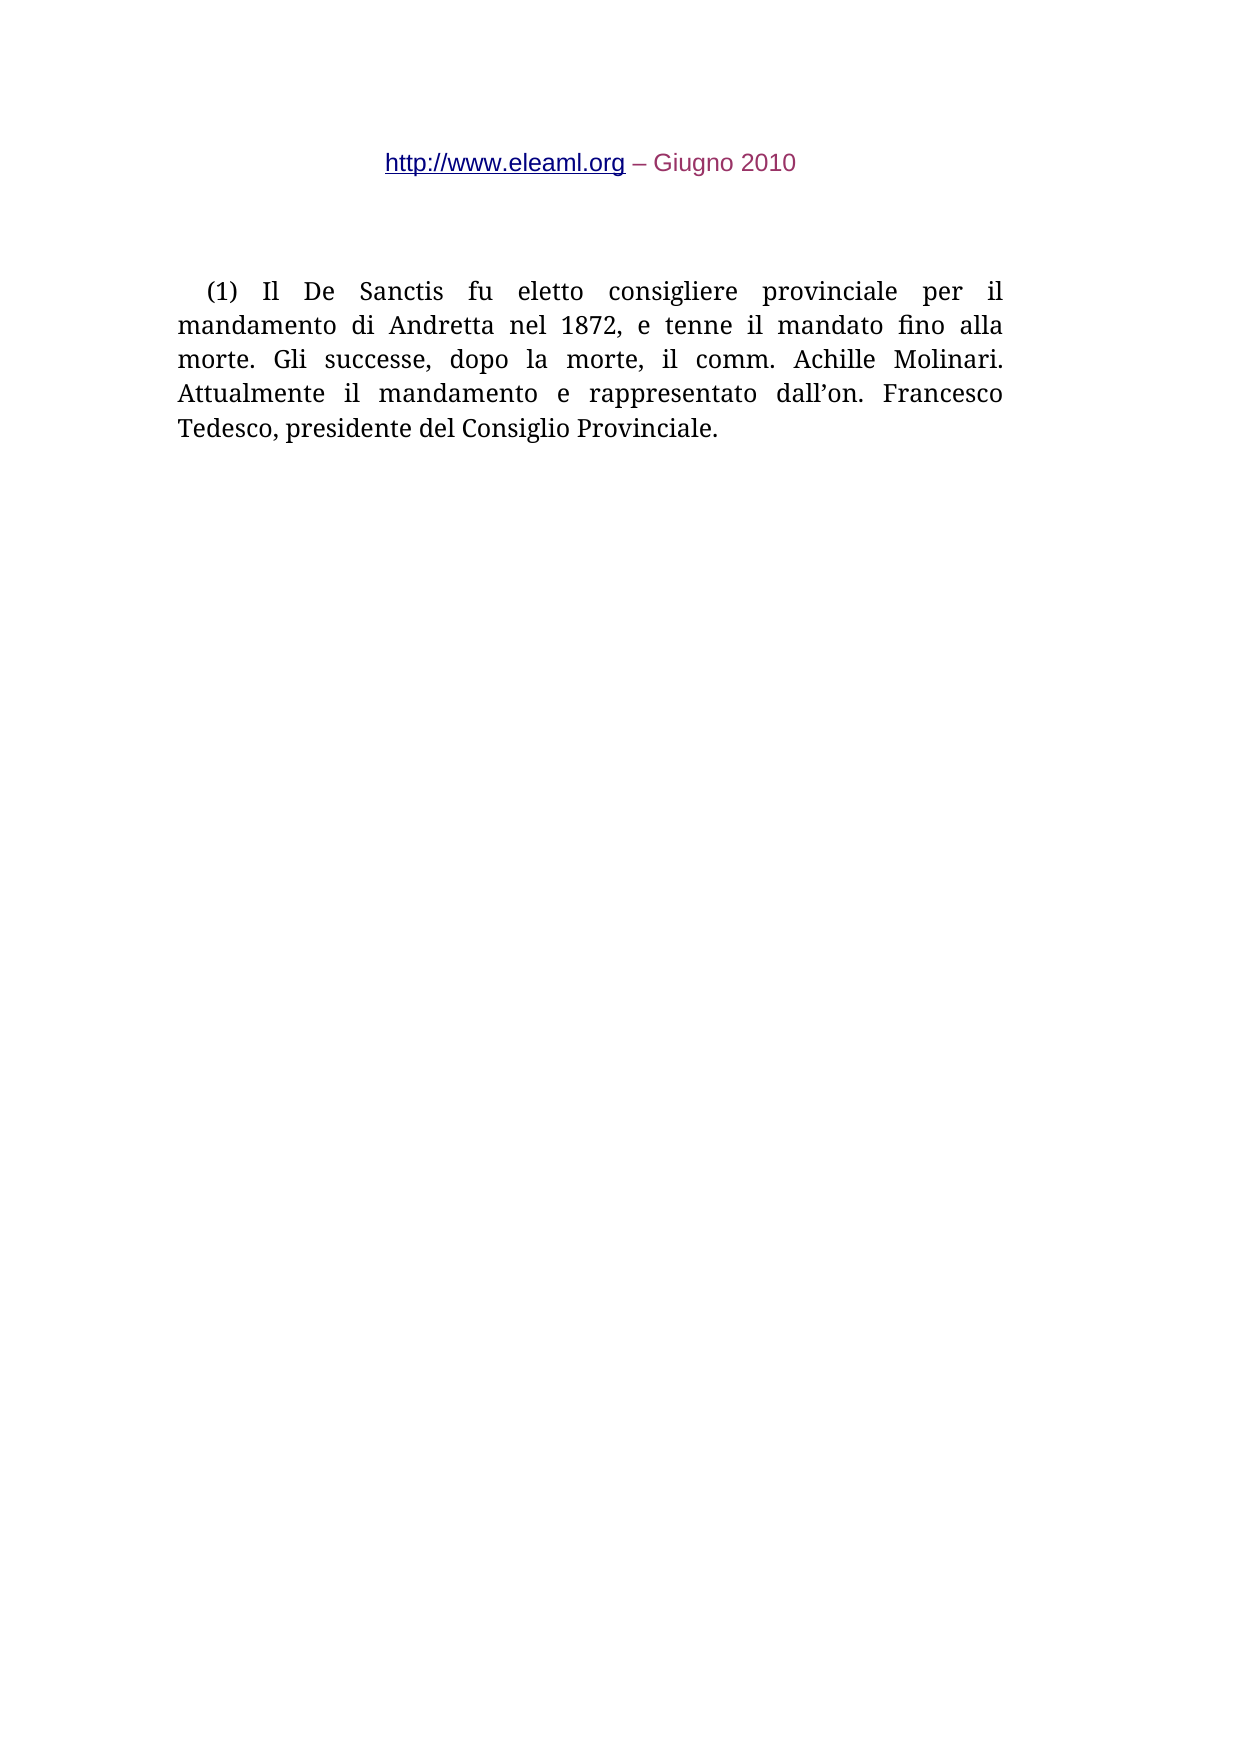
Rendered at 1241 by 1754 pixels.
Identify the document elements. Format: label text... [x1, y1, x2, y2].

text (1) Il De Sanctis fu eletto consigliere provinciale per il mandamento di Andretta nel 1872, e tenne il mandato fino alla morte. Gli successe, dopo la morte, il comm. Achille Molinari. Attualmente il mandamento e rappresentato dall’on. Francesco Tedesco, presidente del Consiglio Provinciale. [177, 274, 1004, 444]
